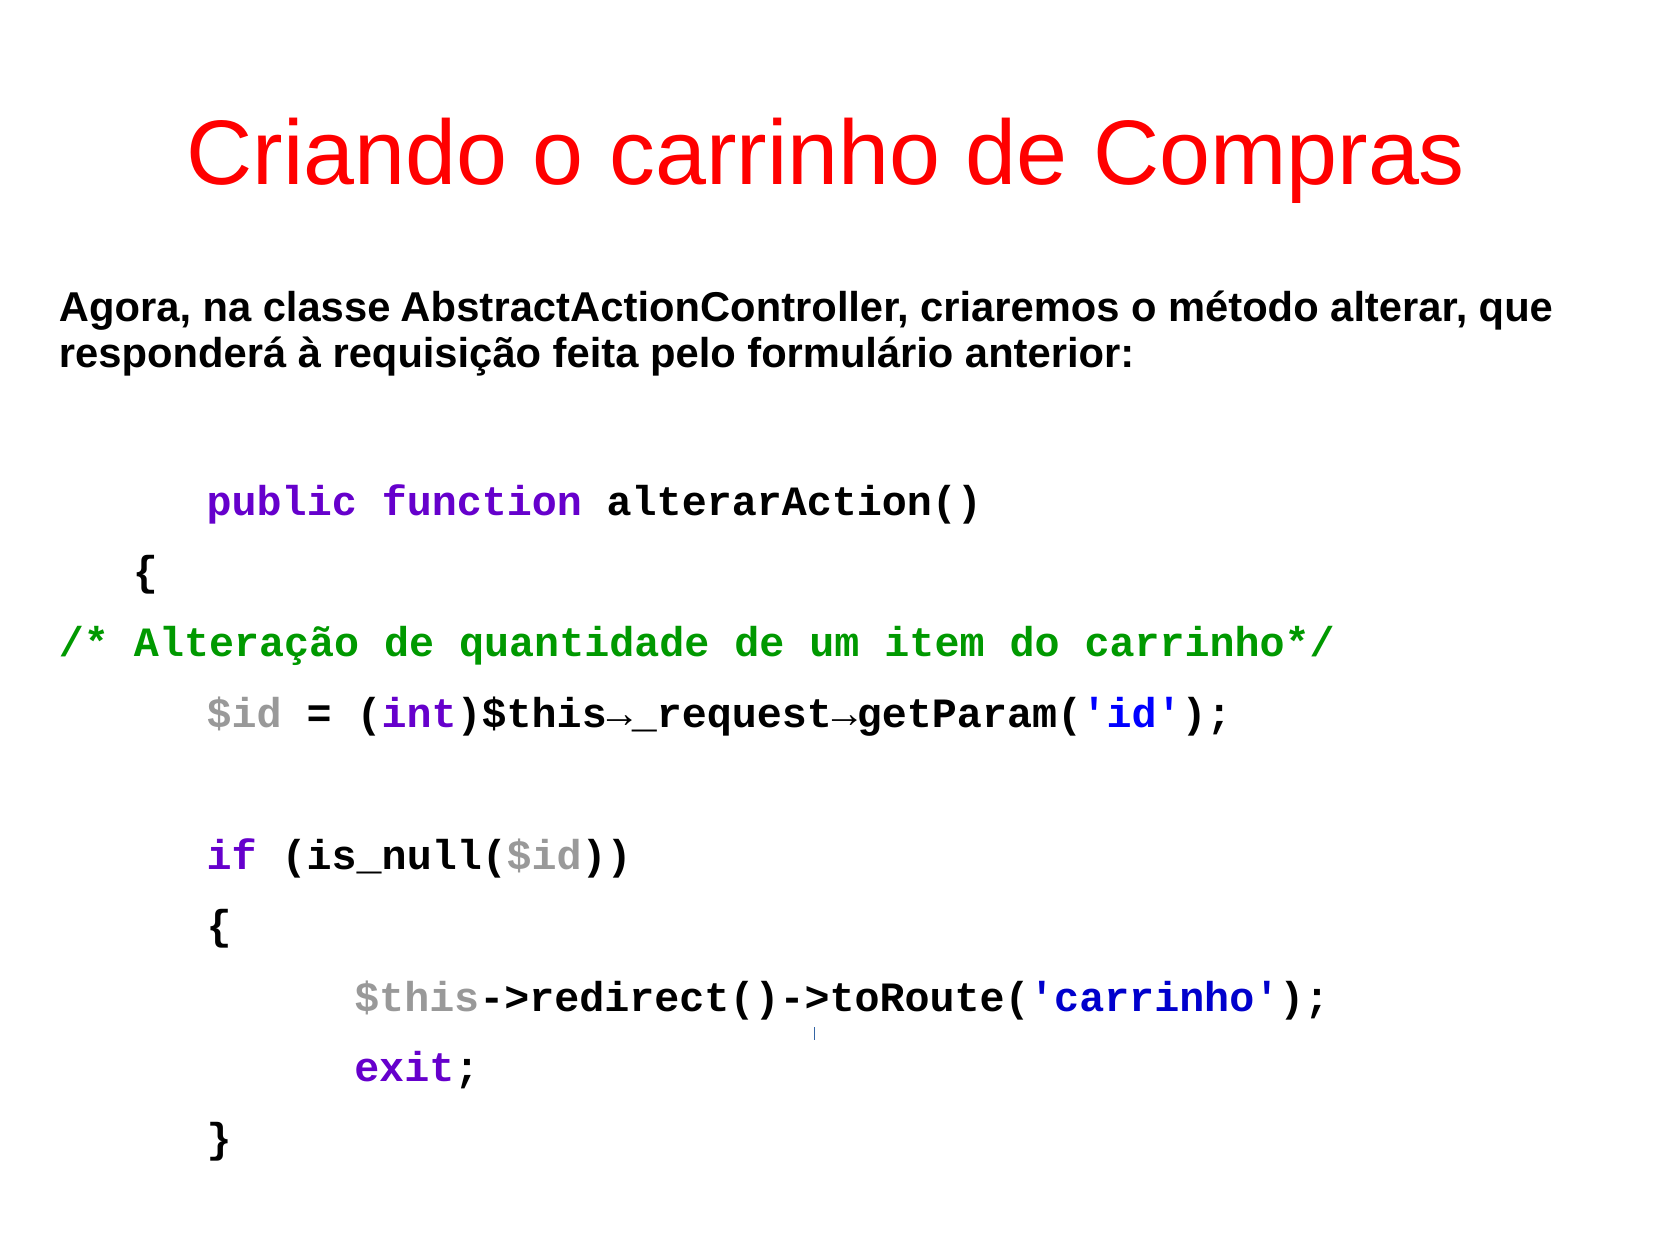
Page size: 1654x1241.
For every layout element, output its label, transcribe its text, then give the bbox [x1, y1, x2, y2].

list Agora, na classe AbstractActionController, criaremos o método alterar, que responderá à requisição feita pelo formulário anterior: public function alterarAction() { /* Alteração de quantidade de um item do carrinho*/ $id = (int)$this→_request→getParam('id'); if (is_null($id)) { $this->redirect()->toRoute('carrinho'); exit; } [59, 283, 1607, 1182]
title Criando o carrinho de Compras [82, 49, 1571, 257]
